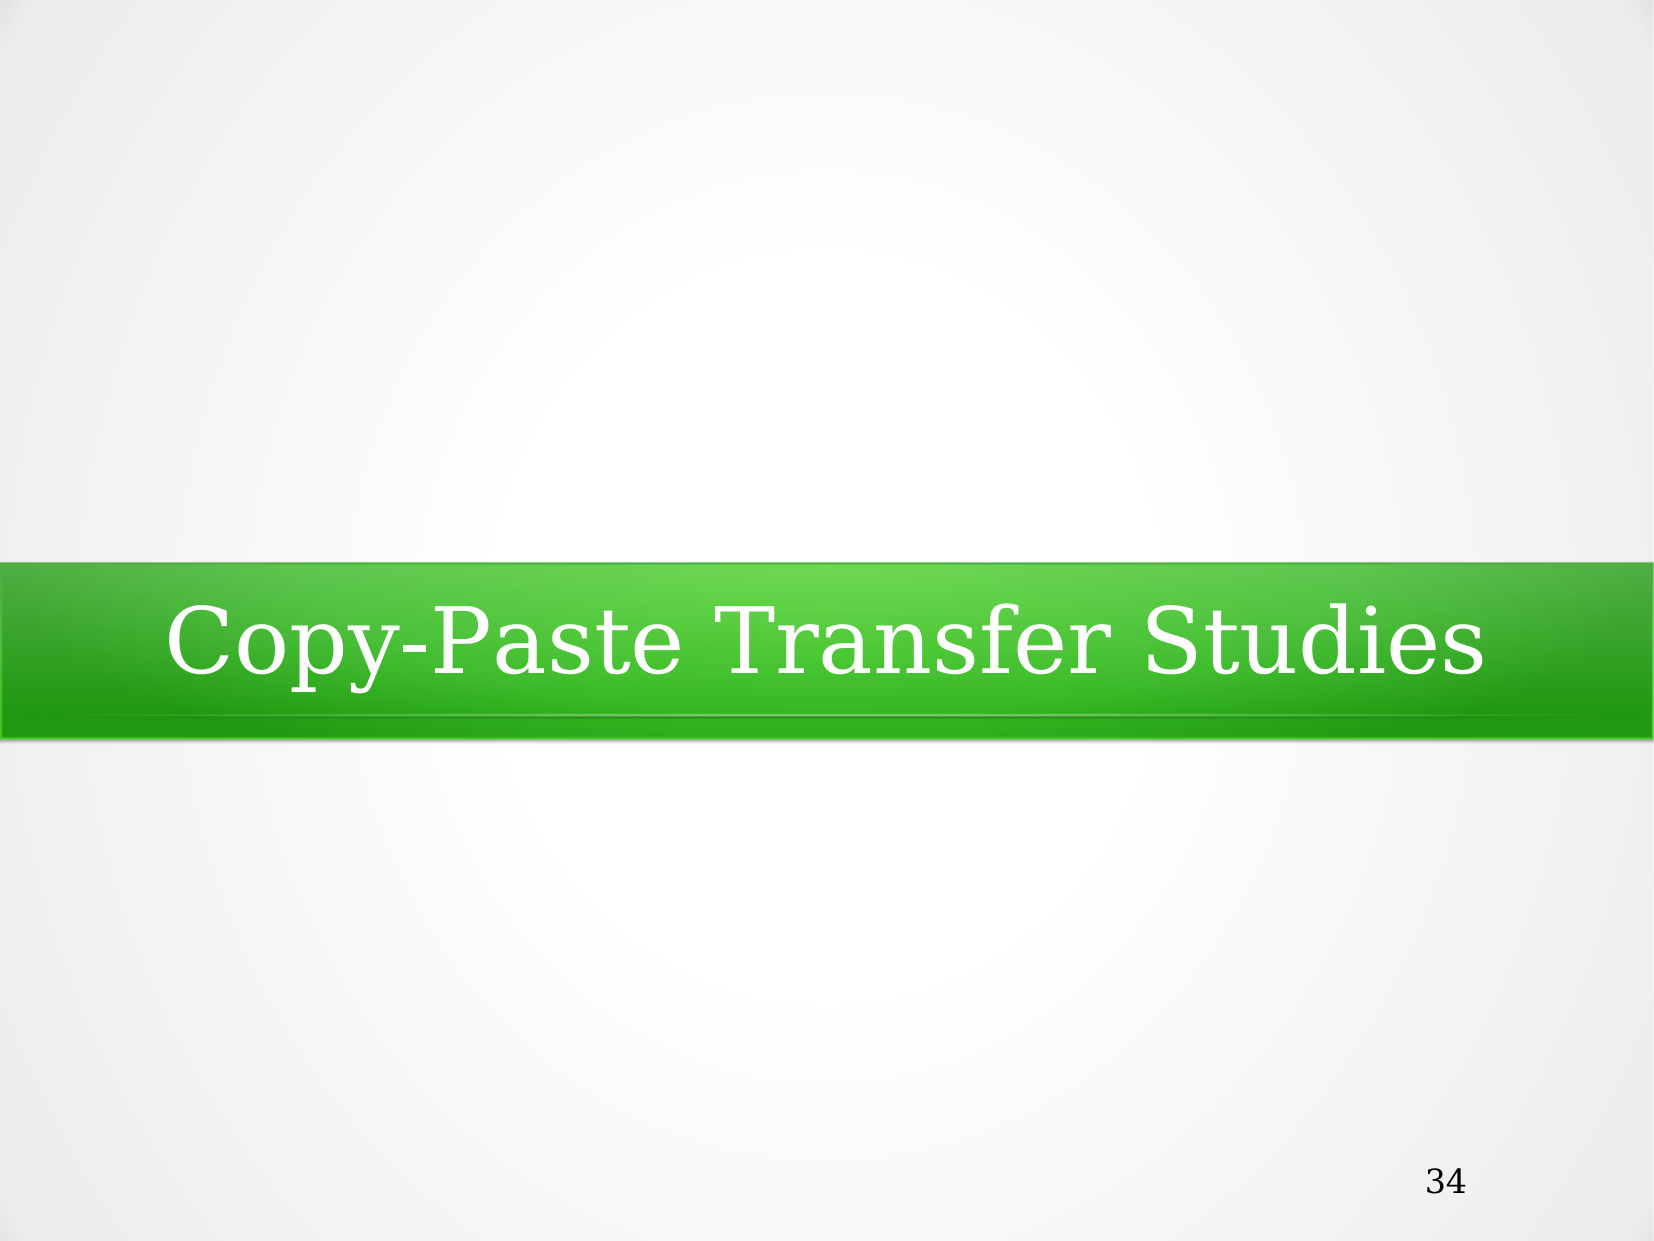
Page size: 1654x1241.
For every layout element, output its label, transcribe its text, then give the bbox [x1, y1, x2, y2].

title Copy-Paste Transfer Studies [82, 578, 1571, 715]
picture [0, 0, 1654, 1241]
